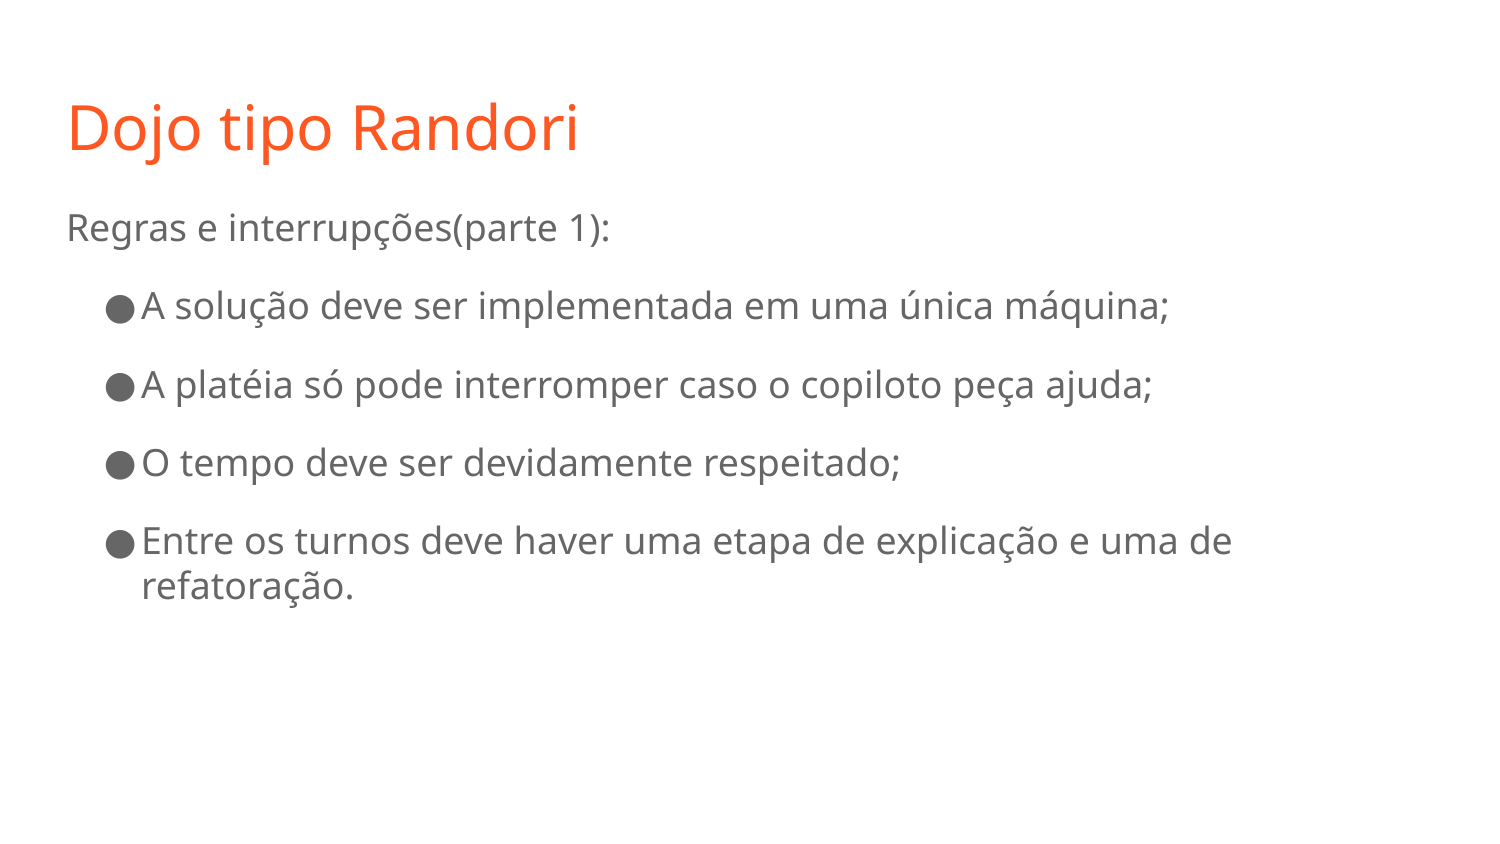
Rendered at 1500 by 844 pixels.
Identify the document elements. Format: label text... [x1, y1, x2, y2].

title Dojo tipo Randori [51, 72, 1449, 167]
list Regras e interrupções(parte 1): A solução deve ser implementada em uma única máquina; A platéia só pode interromper caso o copiloto peça ajuda; O tempo deve ser devidamente respeitado; Entre os turnos deve haver uma etapa de explicação e uma de refatoração. [51, 189, 1449, 750]
